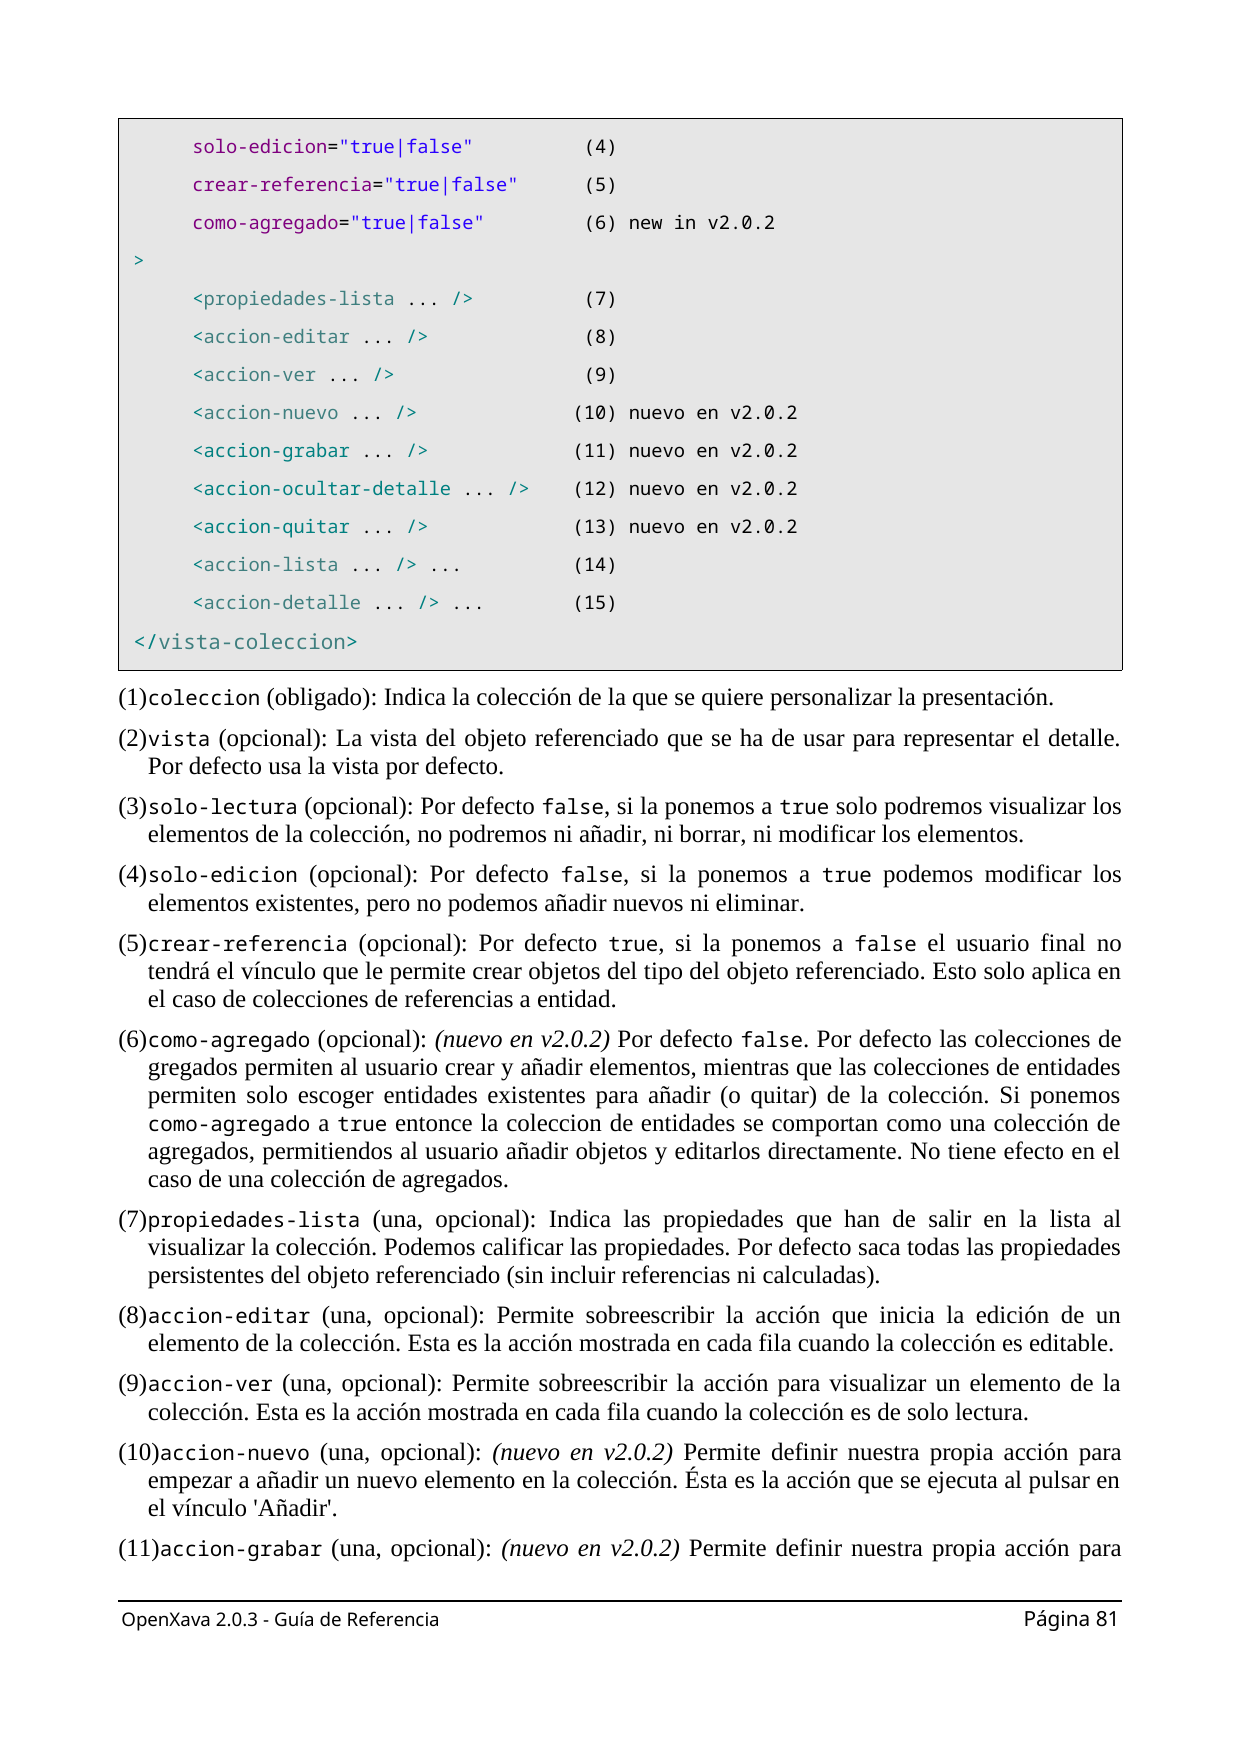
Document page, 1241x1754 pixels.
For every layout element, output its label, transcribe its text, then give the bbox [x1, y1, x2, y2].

list como-agregado (opcional): (nuevo en v2.0.2) Por defecto false. Por defecto las colecciones de gregados permiten al usuario crear y añadir elementos, mientras que las colecciones de entidades permiten solo escoger entidades existentes para añadir (o quitar) de la colección. Si ponemos como-agregado a true entonce la coleccion de entidades se comportan como una colección de agregados, permitiendos al usuario añadir objetos y editarlos directamente. No tiene efecto en el caso de una colección de agregados. [118, 1025, 1122, 1192]
list crear-referencia (opcional): Por defecto true, si la ponemos a false el usuario final no tendrá el vínculo que le permite crear objetos del tipo del objeto referenciado. Esto solo aplica en el caso de colecciones de referencias a entidad. [118, 929, 1122, 1013]
list solo-edicion (opcional): Por defecto false, si la ponemos a true podemos modificar los elementos existentes, pero no podemos añadir nuevos ni eliminar. [118, 861, 1122, 916]
text > [119, 232, 1122, 270]
text <propiedades-lista ... /> (7) [119, 270, 1122, 308]
list coleccion (obligado): Indica la colección de la que se quiere personalizar la presentación. [118, 683, 1122, 711]
text </vista-coleccion> [119, 612, 1122, 670]
text <accion-editar ... /> (8) [119, 308, 1122, 346]
list solo-lectura (opcional): Por defecto false, si la ponemos a true solo podremos visualizar los elementos de la colección, no podremos ni añadir, ni borrar, ni modificar los elementos. [118, 792, 1122, 848]
text solo-edicion="true|false" (4) [119, 119, 1122, 156]
text crear-referencia="true|false" (5) [119, 156, 1122, 194]
text <accion-lista ... /> ... (14) [119, 536, 1122, 574]
list accion-ver (una, opcional): Permite sobreescribir la acción para visualizar un elemento de la colección. Esta es la acción mostrada en cada fila cuando la colección es de solo lectura. [118, 1369, 1122, 1425]
text <accion-grabar ... /> (11) nuevo en v2.0.2 [119, 422, 1122, 460]
list accion-editar (una, opcional): Permite sobreescribir la acción que inicia la edición de un elemento de la colección. Esta es la acción mostrada en cada fila cuando la colección es editable. [118, 1301, 1122, 1357]
text <accion-ocultar-detalle ... /> (12) nuevo en v2.0.2 [119, 460, 1122, 498]
text <accion-nuevo ... /> (10) nuevo en v2.0.2 [119, 384, 1122, 422]
text como-agregado="true|false" (6) new in v2.0.2 [119, 194, 1122, 232]
list accion-grabar (una, opcional): (nuevo en v2.0.2) Permite definir nuestra propia acción para [118, 1534, 1122, 1562]
list vista (opcional): La vista del objeto referenciado que se ha de usar para representar el detalle. Por defecto usa la vista por defecto. [118, 724, 1122, 779]
list propiedades-lista (una, opcional): Indica las propiedades que han de salir en la lista al visualizar la colección. Podemos calificar las propiedades. Por defecto saca todas las propiedades persistentes del objeto referenciado (sin incluir referencias ni calculadas). [118, 1205, 1122, 1288]
text <accion-quitar ... /> (13) nuevo en v2.0.2 [119, 498, 1122, 536]
text <accion-ver ... /> (9) [119, 346, 1122, 384]
list accion-nuevo (una, opcional): (nuevo en v2.0.2) Permite definir nuestra propia acción para empezar a añadir un nuevo elemento en la colección. Ésta es la acción que se ejecuta al pulsar en el vínculo 'Añadir'. [118, 1438, 1122, 1522]
text <accion-detalle ... /> ... (15) [119, 574, 1122, 612]
